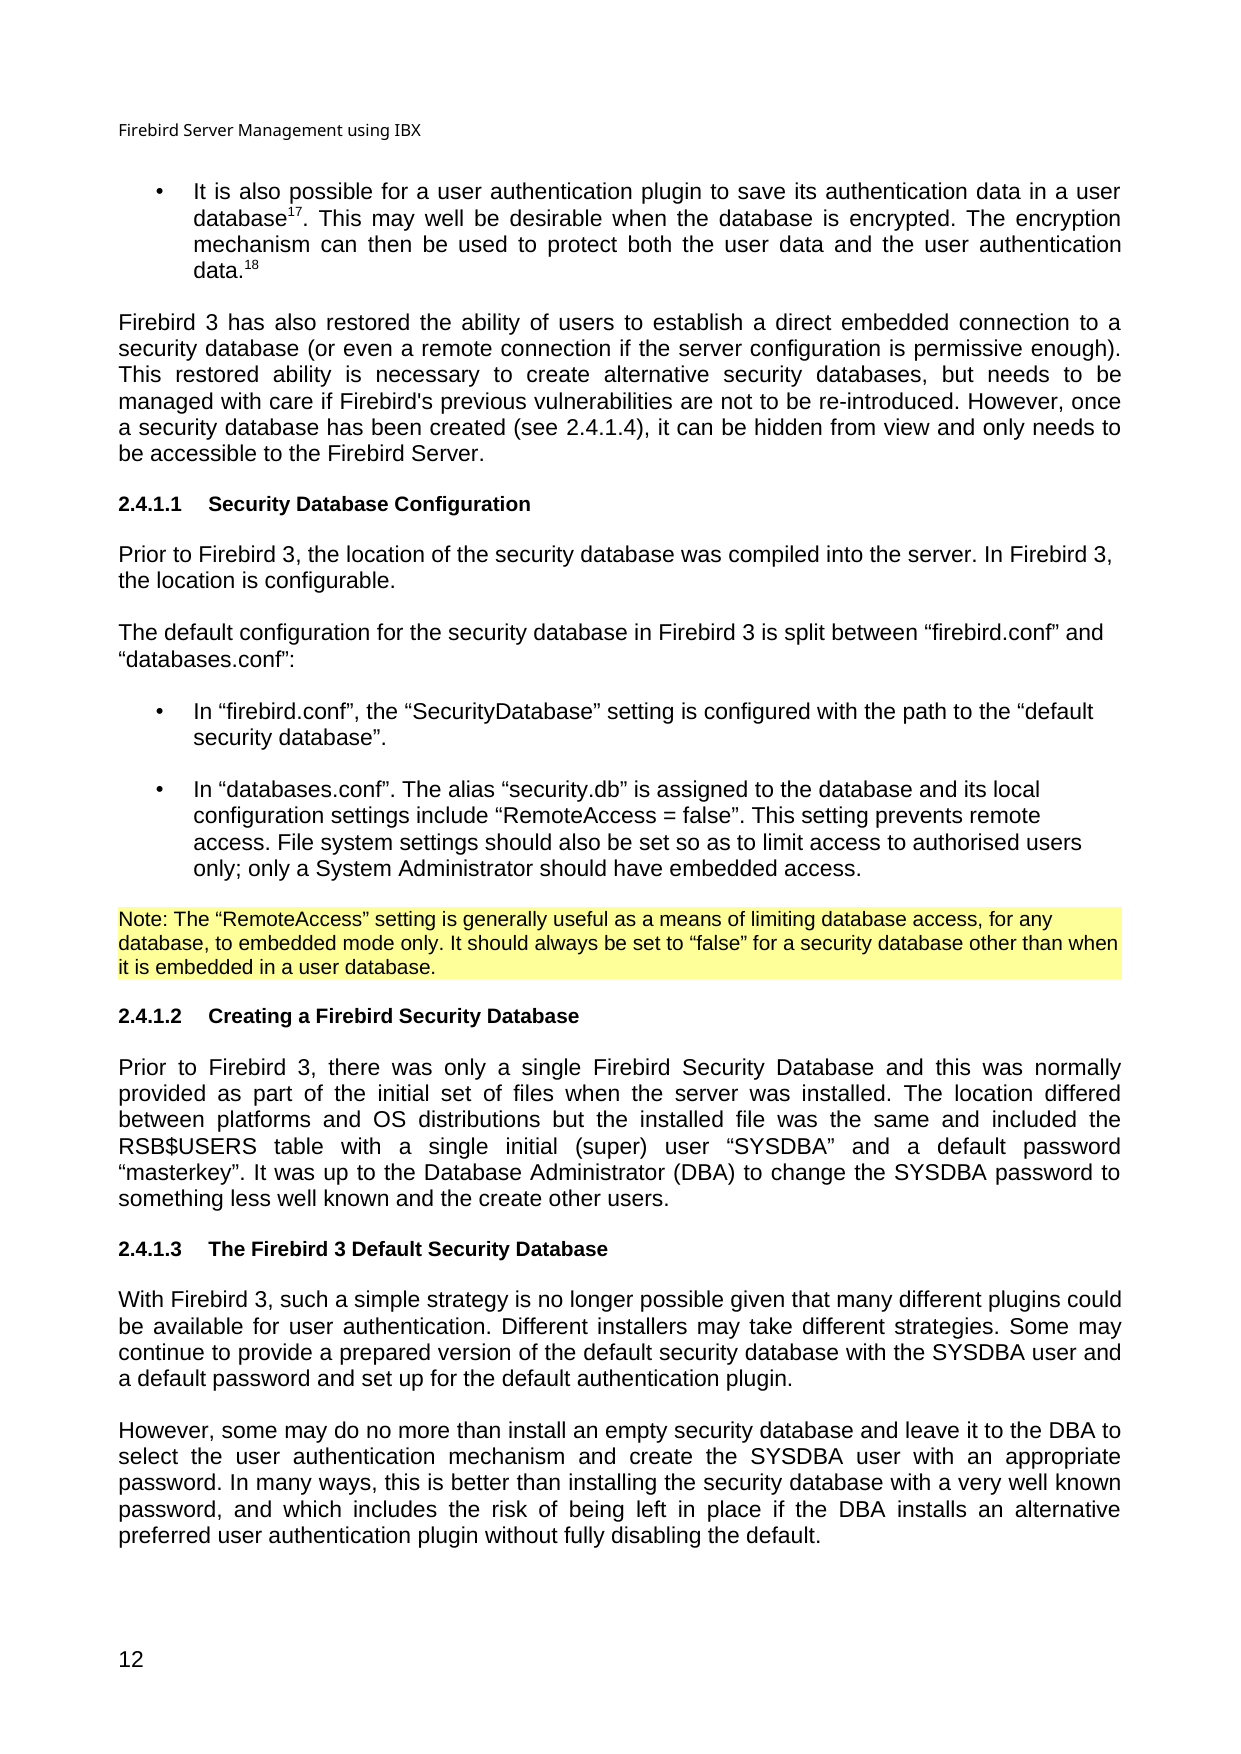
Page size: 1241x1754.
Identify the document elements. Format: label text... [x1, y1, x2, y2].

text The default configuration for the security database in Firebird 3 is split between “firebird.conf” and “databases.conf”: [118, 619, 1122, 672]
text Prior to Firebird 3, there was only a single Firebird Security Database and this was normally provided as part of the initial set of files when the server was installed. The location differed between platforms and OS distributions but the installed file was the same and included the RSB$USERS table with a single initial (super) user “SYSDBA” and a default password “masterkey”. It was up to the Database Administrator (DBA) to change the SYSDBA password to something less well known and the create other users. [118, 1054, 1122, 1212]
list In “firebird.conf”, the “SecurityDatabase” setting is configured with the path to the “default security database”. [156, 698, 1122, 750]
text Prior to Firebird 3, the location of the security database was compiled into the server. In Firebird 3, the location is configurable. [118, 541, 1122, 594]
text Firebird 3 has also restored the ability of users to establish a direct embedded connection to a security database (or even a remote connection if the server configuration is permissive enough). This restored ability is necessary to create alternative security databases, but needs to be managed with care if Firebird's previous vulnerabilities are not to be re-introduced. However, once a security database has been created (see 2.4.1.4), it can be hidden from view and only needs to be accessible to the Firebird Server. [118, 308, 1122, 467]
subtitle Creating a Firebird Security Database [118, 1004, 1122, 1028]
list It is also possible for a user authentication plugin to save its authentication data in a user database. This may well be desirable when the database is encrypted. The encryption mechanism can then be used to protect both the user data and the user authentication data. [156, 178, 1122, 283]
text Note: The “RemoteAccess” setting is generally useful as a means of limiting database access, for any database, to embedded mode only. It should always be set to “false” for a security database other than when it is embedded in a user database. [118, 907, 1122, 979]
text However, some may do no more than install an empty security database and leave it to the DBA to select the user authentication mechanism and create the SYSDBA user with an appropriate password. In many ways, this is better than installing the security database with a very well known password, and which includes the risk of being left in place if the DBA installs an alternative preferred user authentication plugin without fully disabling the default. [118, 1417, 1122, 1548]
list In “databases.conf”. The alias “security.db” is assigned to the database and its local configuration settings include “RemoteAccess = false”. This setting prevents remote access. File system settings should also be set so as to limit access to authorised users only; only a System Administrator should have embedded access. [156, 776, 1122, 881]
subtitle Security Database Configuration [118, 492, 1122, 516]
text With Firebird 3, such a simple strategy is no longer possible given that many different plugins could be available for user authentication. Different installers may take different strategies. Some may continue to provide a prepared version of the default security database with the SYSDBA user and a default password and set up for the default authentication plugin. [118, 1286, 1122, 1392]
subtitle The Firebird 3 Default Security Database [118, 1237, 1122, 1261]
